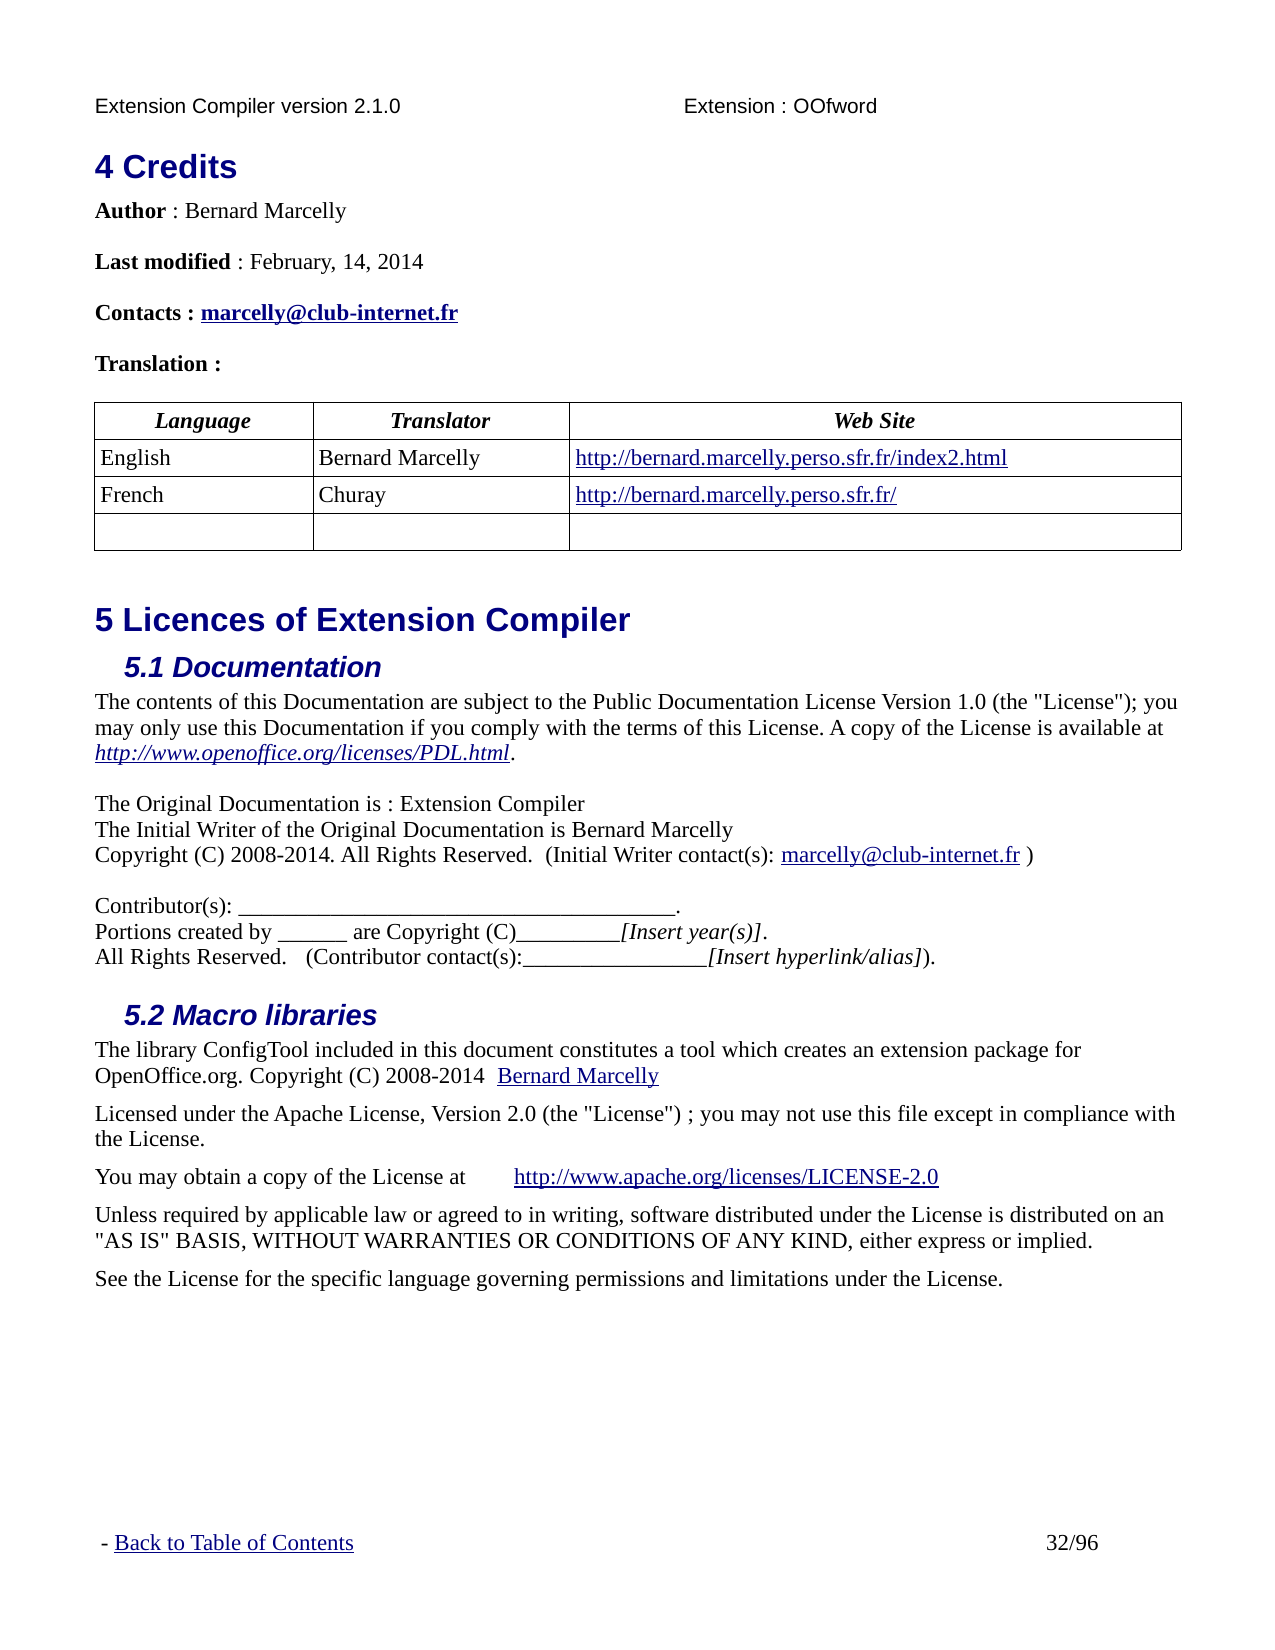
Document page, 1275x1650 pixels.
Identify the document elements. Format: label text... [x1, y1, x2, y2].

text Last modified : February, 14, 2014 [94, 248, 1181, 274]
text See the License for the specific language governing permissions and limitations under the License. [94, 1266, 1181, 1291]
table_header Web Site [570, 403, 1181, 439]
text Contacts : marcelly@club-internet.fr [94, 299, 1181, 325]
subtitle Documentation [124, 651, 1181, 683]
table_header Translator [314, 403, 569, 439]
text You may obtain a copy of the License at http://www.apache.org/licenses/LICENSE-2.0 [94, 1164, 1181, 1190]
text The contents of this Documentation are subject to the Public Documentation License Version 1.0 (the "License"); you may only use this Documentation if you comply with the terms of this License. A copy of the License is available at http://www.openoffice.org/licenses/PDL.html. [94, 689, 1181, 766]
subtitle Licences of Extension Compiler [94, 601, 1181, 638]
text Author : Bernard Marcelly [94, 197, 1181, 223]
table_cell [314, 514, 569, 550]
table_cell [95, 514, 313, 550]
text Contributor(s): ______________________________________. [94, 893, 1181, 919]
text Unless required by applicable law or agreed to in writing, software distributed under the License is distributed on an "AS IS" BASIS, WITHOUT WARRANTIES OR CONDITIONS OF ANY KIND, either express or implied. [94, 1202, 1181, 1253]
text All Rights Reserved. (Contributor contact(s):________________[Insert hyperlink/alias]). [94, 944, 1181, 970]
subtitle Credits [94, 147, 1181, 185]
text Portions created by ______ are Copyright (C)_________[Insert year(s)]. [94, 919, 1181, 944]
table_cell Bernard Marcelly [314, 440, 569, 476]
table_header Language [95, 403, 313, 439]
table_cell English [95, 440, 313, 476]
table_cell [570, 514, 1181, 550]
subtitle Macro libraries [124, 999, 1181, 1031]
table_cell http://bernard.marcelly.perso.sfr.fr/ [570, 477, 1181, 513]
text Translation : [94, 351, 1181, 376]
table_cell http://bernard.marcelly.perso.sfr.fr/index2.html [570, 440, 1181, 476]
table_cell French [95, 477, 313, 513]
text Licensed under the Apache License, Version 2.0 (the "License") ; you may not use this file except in compliance with the License. [94, 1101, 1181, 1152]
table_cell Churay [314, 477, 569, 513]
text The Original Documentation is : Extension Compiler [94, 791, 1181, 817]
text The Initial Writer of the Original Documentation is Bernard Marcelly [94, 817, 1181, 842]
text The library ConfigTool included in this document constitutes a tool which creates an extension package for OpenOffice.org. Copyright (C) 2008-2014 Bernard Marcelly [94, 1037, 1181, 1088]
text Copyright (C) 2008-2014. All Rights Reserved. (Initial Writer contact(s): marcelly@club-internet.fr ) [94, 842, 1181, 868]
